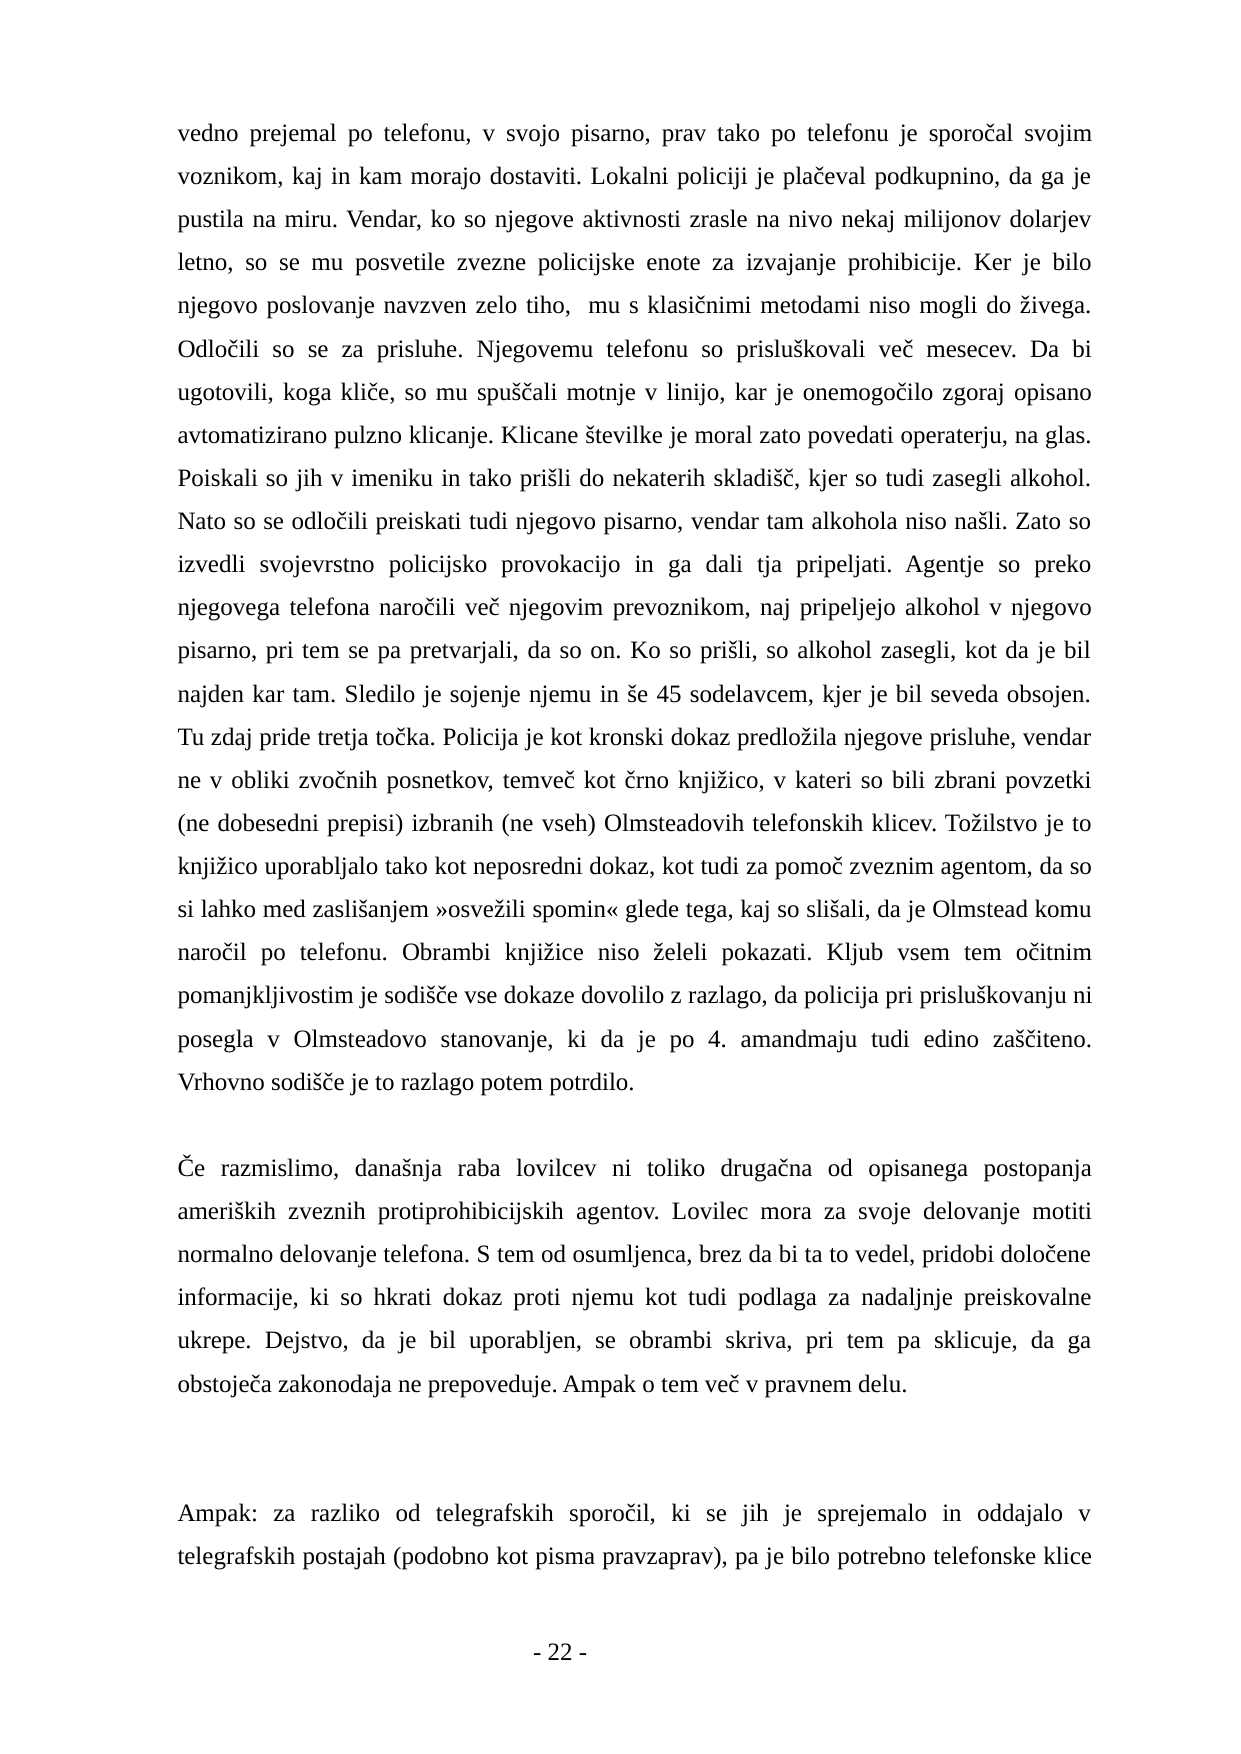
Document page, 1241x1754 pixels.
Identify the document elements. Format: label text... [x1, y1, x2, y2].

text vedno prejemal po telefonu, v svojo pisarno, prav tako po telefonu je sporočal svojim voznikom, kaj in kam morajo dostaviti. Lokalni policiji je plačeval podkupnino, da ga je pustila na miru. Vendar, ko so njegove aktivnosti zrasle na nivo nekaj milijonov dolarjev letno, so se mu posvetile zvezne policijske enote za izvajanje prohibicije. Ker je bilo njegovo poslovanje navzven zelo tiho, mu s klasičnimi metodami niso mogli do živega. Odločili so se za prisluhe. Njegovemu telefonu so prisluškovali več mesecev. Da bi ugotovili, koga kliče, so mu spuščali motnje v linijo, kar je onemogočilo zgoraj opisano avtomatizirano pulzno klicanje. Klicane številke je moral zato povedati operaterju, na glas. Poiskali so jih v imeniku in tako prišli do nekaterih skladišč, kjer so tudi zasegli alkohol. Nato so se odločili preiskati tudi njegovo pisarno, vendar tam alkohola niso našli. Zato so izvedli svojevrstno policijsko provokacijo in ga dali tja pripeljati. Agentje so preko njegovega telefona naročili več njegovim prevoznikom, naj pripeljejo alkohol v njegovo pisarno, pri tem se pa pretvarjali, da so on. Ko so prišli, so alkohol zasegli, kot da je bil najden kar tam. Sledilo je sojenje njemu in še 45 sodelavcem, kjer je bil seveda obsojen. Tu zdaj pride tretja točka. Policija je kot kronski dokaz predložila njegove prisluhe, vendar ne v obliki zvočnih posnetkov, temveč kot črno knjižico, v kateri so bili zbrani povzetki (ne dobesedni prepisi) izbranih (ne vseh) Olmsteadovih telefonskih klicev. Tožilstvo je to knjižico uporabljalo tako kot neposredni dokaz, kot tudi za pomoč zveznim agentom, da so si lahko med zaslišanjem »osvežili spomin« glede tega, kaj so slišali, da je Olmstead komu naročil po telefonu. Obrambi knjižice niso želeli pokazati. Kljub vsem tem očitnim pomanjkljivostim je sodišče vse dokaze dovolilo z razlago, da policija pri prisluškovanju ni posegla v Olmsteadovo stanovanje, ki da je po 4. amandmaju tudi edino zaščiteno. Vrhovno sodišče je to razlago potem potrdilo. [177, 118, 1093, 1096]
text Če razmislimo, današnja raba lovilcev ni toliko drugačna od opisanega postopanja ameriških zveznih protiprohibicijskih agentov. Lovilec mora za svoje delovanje motiti normalno delovanje telefona. S tem od osumljenca, brez da bi ta to vedel, pridobi določene informacije, ki so hkrati dokaz proti njemu kot tudi podlaga za nadaljnje preiskovalne ukrepe. Dejstvo, da je bil uporabljen, se obrambi skriva, pri tem pa sklicuje, da ga obstoječa zakonodaja ne prepoveduje. Ampak o tem več v pravnem delu. [177, 1153, 1093, 1397]
text Ampak: za razliko od telegrafskih sporočil, ki se jih je sprejemalo in oddajalo v telegrafskih postajah (podobno kot pisma pravzaprav), pa je bilo potrebno telefonske klice [177, 1498, 1093, 1570]
